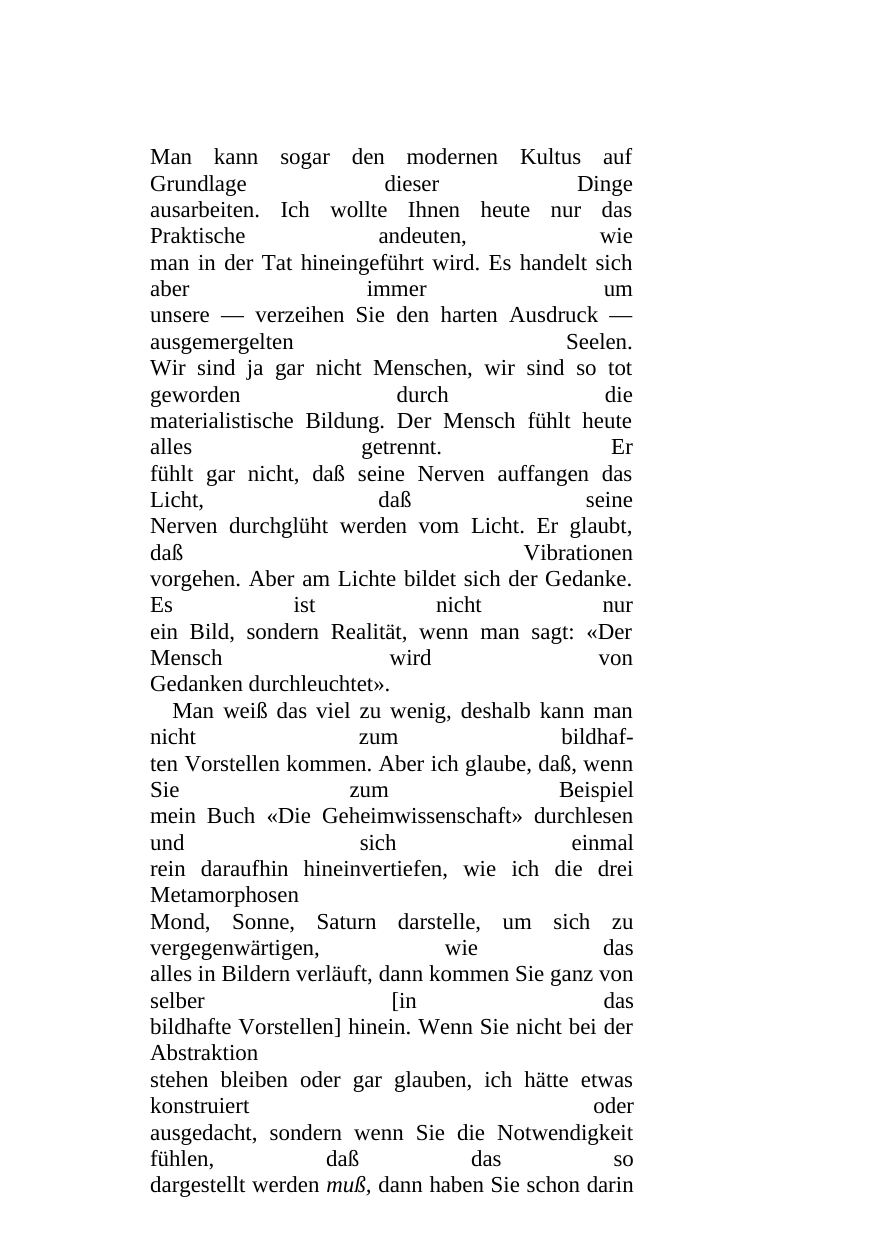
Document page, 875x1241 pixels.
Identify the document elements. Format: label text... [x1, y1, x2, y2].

text Man kann sogar den modernen Kultus auf Grundlage dieser Dinge ausarbeiten. Ich wollte Ihnen heute nur das Praktische andeuten, wie man in der Tat hineingeführt wird. Es handelt sich aber immer um unsere — verzeihen Sie den harten Ausdruck — ausgemergelten Seelen. Wir sind ja gar nicht Menschen, wir sind so tot geworden durch die materialistische Bildung. Der Mensch fühlt heute alles getrennt. Er fühlt gar nicht, daß seine Nerven auffangen das Licht, daß seine Nerven durchglüht werden vom Licht. Er glaubt, daß Vibrationen vorgehen. Aber am Lichte bildet sich der Gedanke. Es ist nicht nur ein Bild, sondern Realität, wenn man sagt: «Der Mensch wird von Gedanken durchleuchtet». [150, 143, 633, 697]
text Man weiß das viel zu wenig, deshalb kann man nicht zum bildhaf- ten Vorstellen kommen. Aber ich glaube, daß, wenn Sie zum Beispiel mein Buch «Die Geheimwissenschaft» durchlesen und sich einmal rein daraufhin hineinvertiefen, wie ich die drei Metamorphosen Mond, Sonne, Saturn darstelle, um sich zu vergegenwärtigen, wie das alles in Bildern verläuft, dann kommen Sie ganz von selber [in das bildhafte Vorstellen] hinein. Wenn Sie nicht bei der Abstraktion stehen bleiben oder gar glauben, ich hätte etwas konstruiert oder ausgedacht, sondern wenn Sie die Notwendigkeit fühlen, daß das so dargestellt werden muß, dann haben Sie schon darin [150, 697, 634, 1198]
